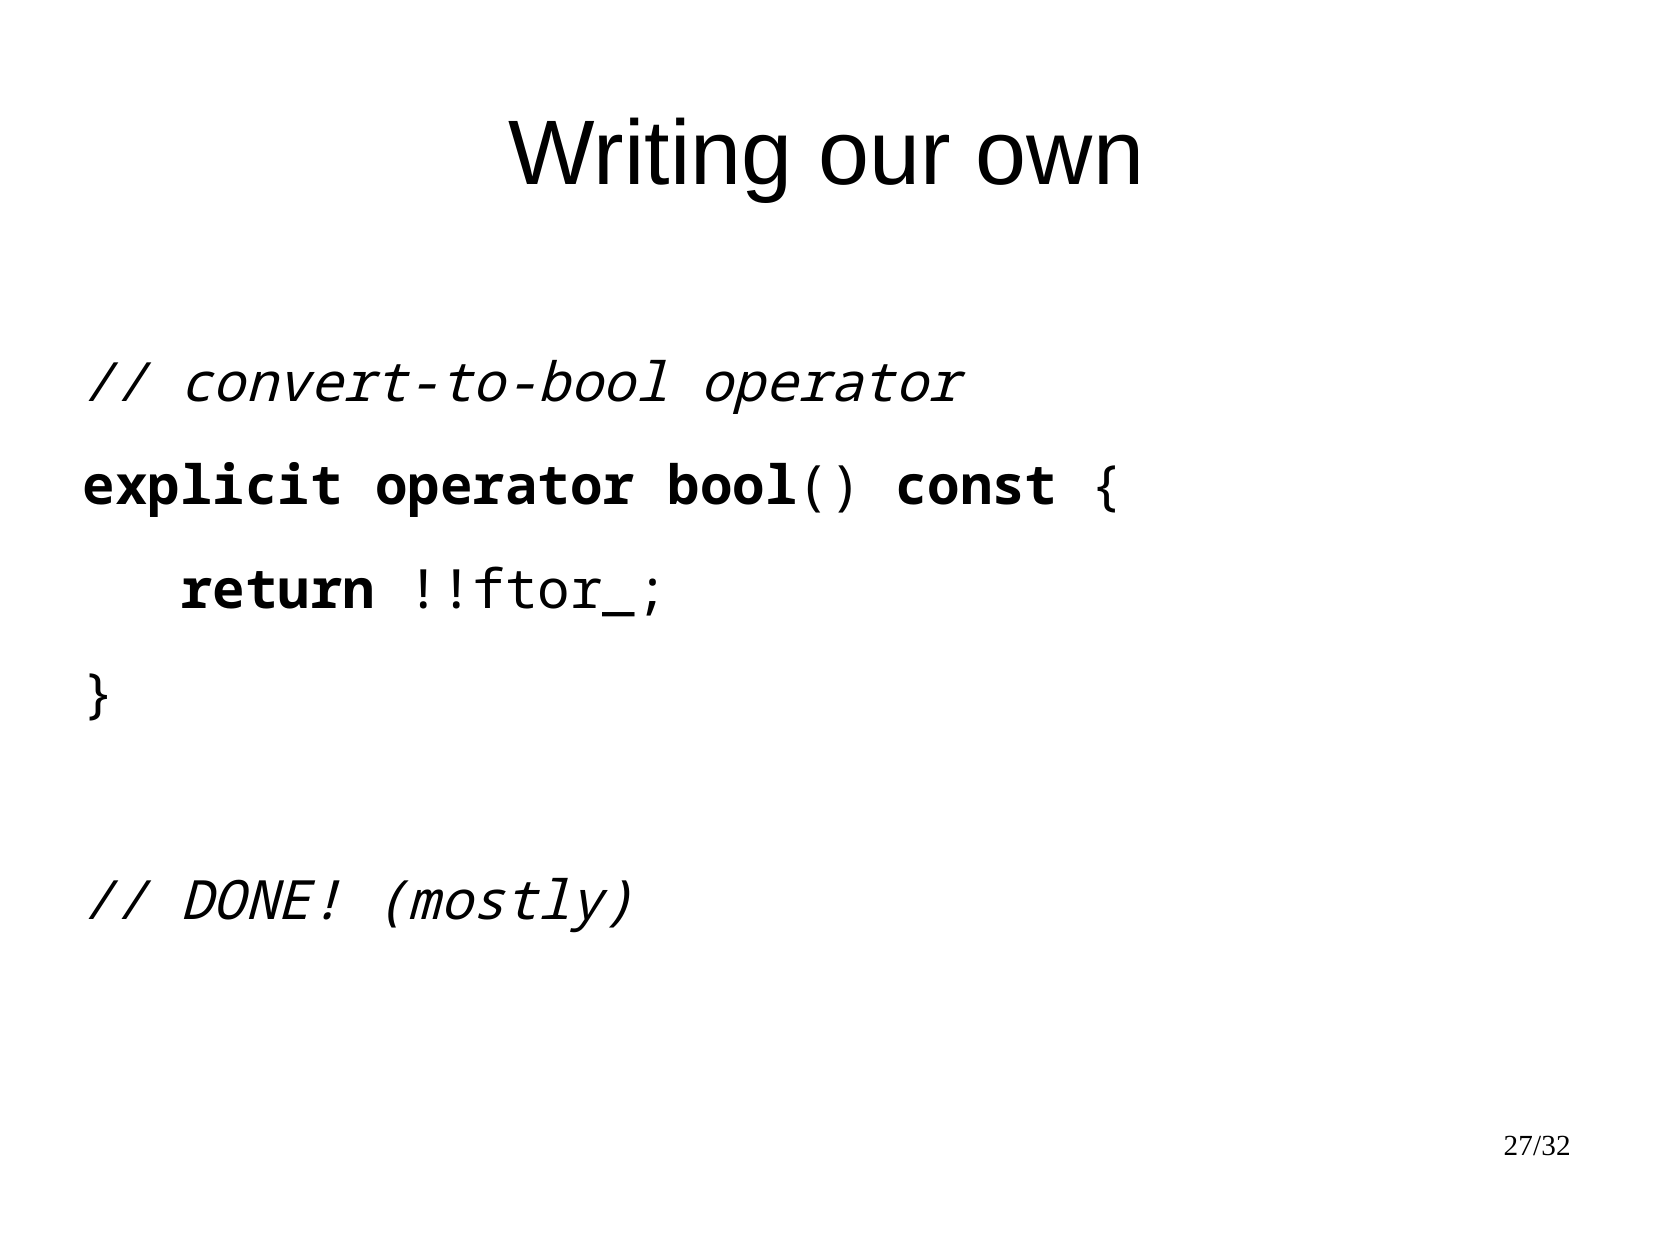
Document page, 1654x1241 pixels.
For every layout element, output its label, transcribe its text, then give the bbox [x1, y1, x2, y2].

list // convert-to-bool operator explicit operator bool() const { return !!ftor_; } // DONE! (mostly) [82, 240, 1571, 1126]
title Writing our own [82, 49, 1571, 240]
